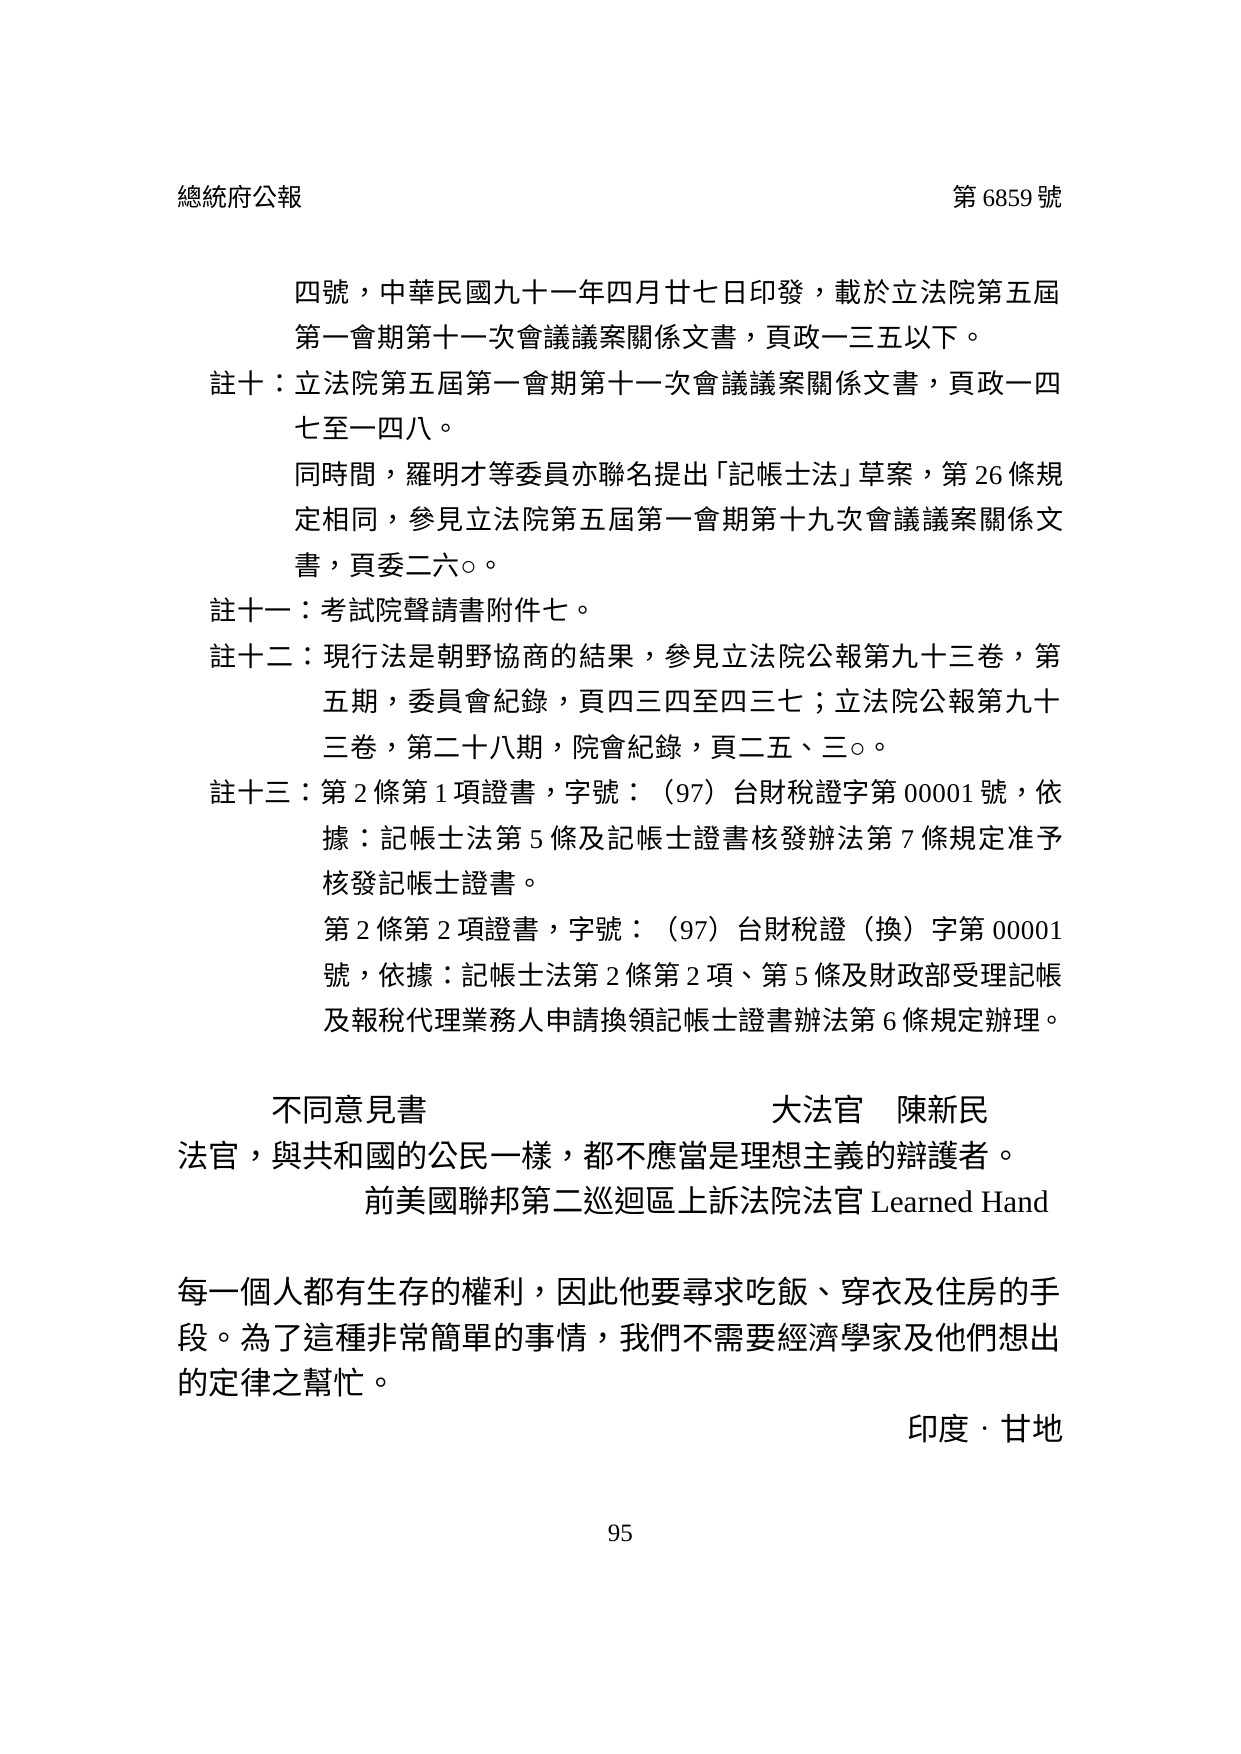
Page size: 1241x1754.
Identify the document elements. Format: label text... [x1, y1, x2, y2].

text 註十三：第2條第1項證書，字號：（97）台財稅證字第00001號，依據：記帳士法第5條及記帳士證書核發辦法第7條規定准予核發記帳士證書。 [209, 767, 1063, 903]
text 前美國聯邦第二巡迴區上訴法院法官Learned Hand [177, 1176, 1048, 1222]
text 四號，中華民國九十一年四月廿七日印發，載於立法院第五屆第一會期第十一次會議議案關係文書，頁政一三五以下。 [209, 266, 1063, 357]
text 同時間，羅明才等委員亦聯名提出「記帳士法」草案，第26條規定相同，參見立法院第五屆第一會期第十九次會議議案關係文書，頁委二六○。 [294, 448, 1063, 584]
text 印度‧甘地 [177, 1404, 1063, 1449]
text 法官，與共和國的公民一樣，都不應當是理想主義的辯護者。 [177, 1131, 1063, 1176]
text 每一個人都有生存的權利，因此他要尋求吃飯、穿衣及住房的手段。為了這種非常簡單的事情，我們不需要經濟學家及他們想出的定律之幫忙。 [177, 1267, 1063, 1404]
text 不同意見書 大法官 陳新民 [177, 1085, 1063, 1131]
text 第2條第2項證書，字號：（97）台財稅證（換）字第00001號，依據：記帳士法第2條第2項、第5條及財政部受理記帳及報稅代理業務人申請換領記帳士證書辦法第6條規定辦理。 [323, 903, 1063, 1040]
text 註十一：考試院聲請書附件七。 [209, 584, 1063, 630]
text 註十：立法院第五屆第一會期第十一次會議議案關係文書，頁政一四七至一四八。 [209, 357, 1063, 448]
text 註十二：現行法是朝野協商的結果，參見立法院公報第九十三卷，第五期，委員會紀錄，頁四三四至四三七；立法院公報第九十三卷，第二十八期，院會紀錄，頁二五、三○。 [209, 630, 1063, 767]
